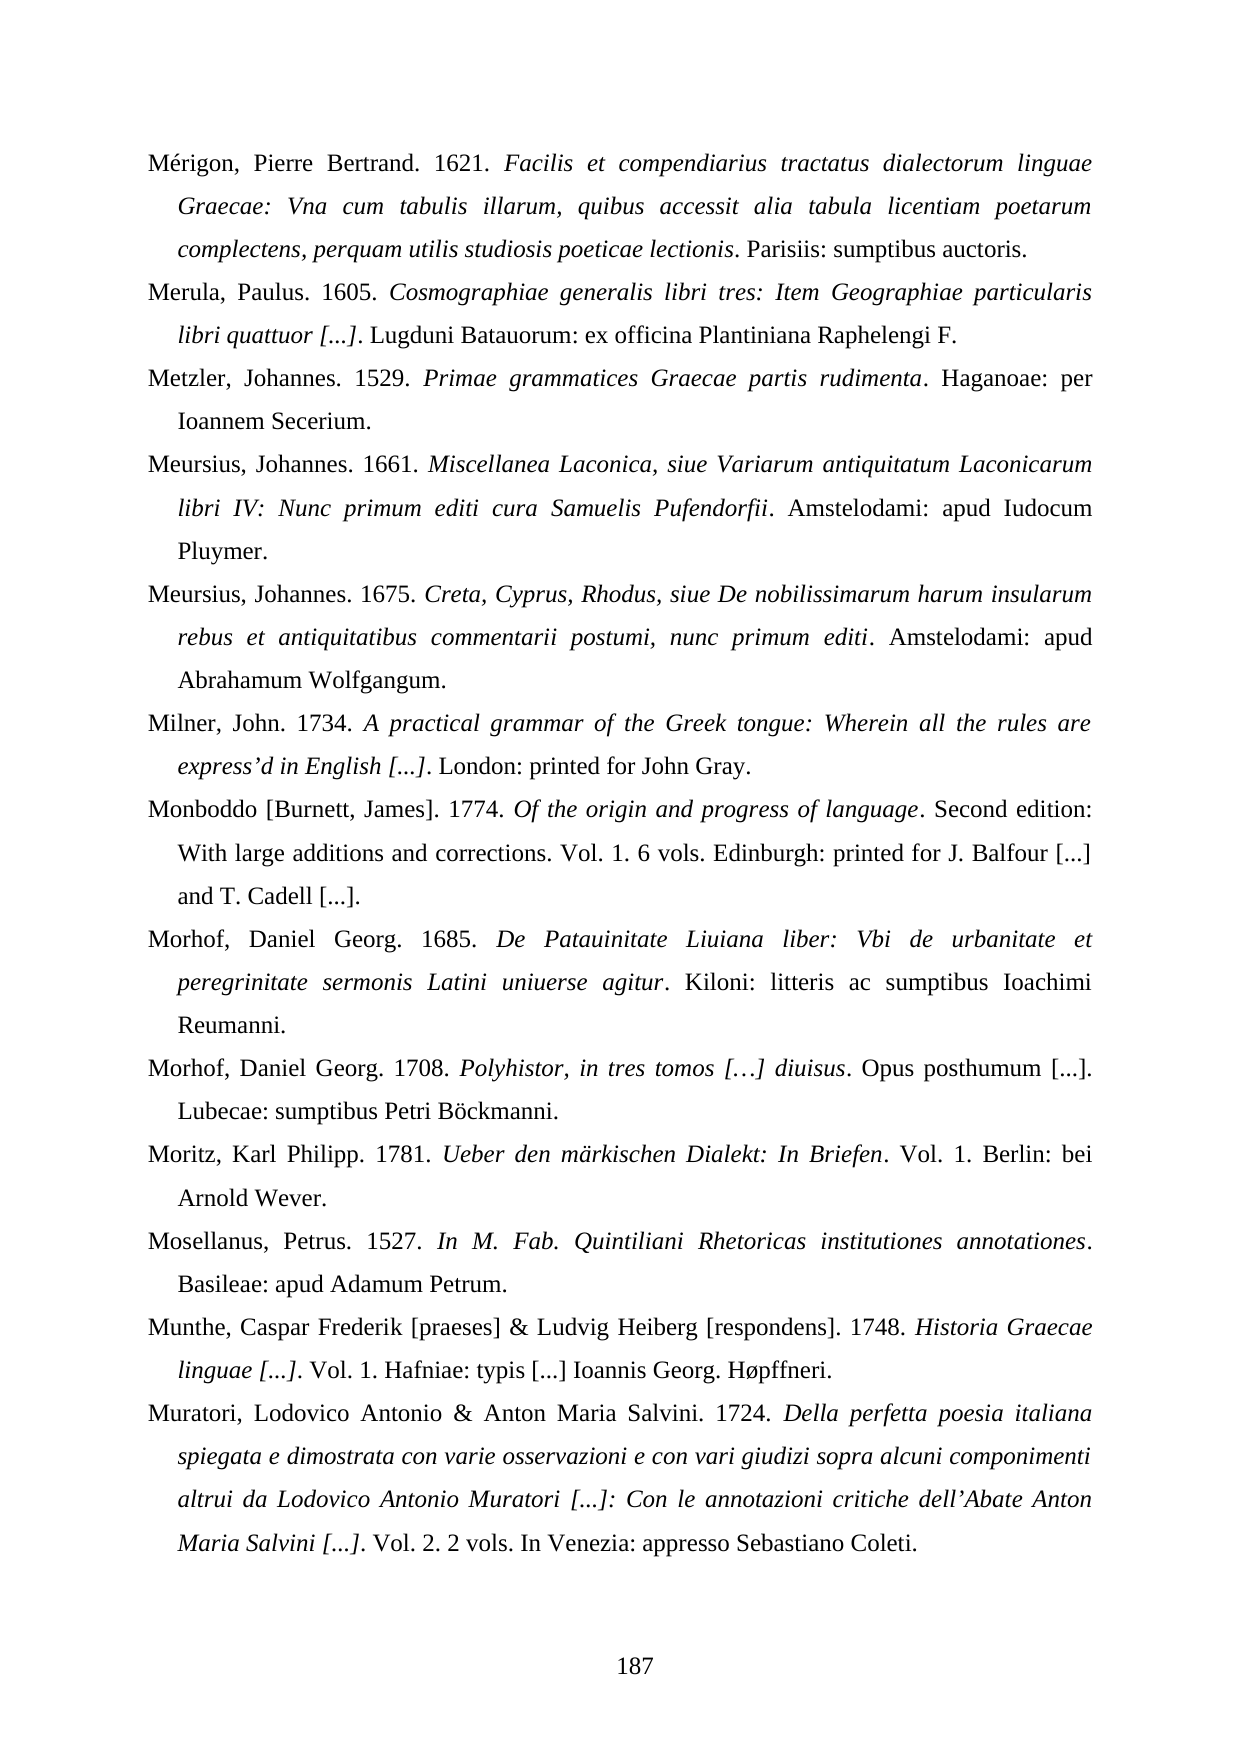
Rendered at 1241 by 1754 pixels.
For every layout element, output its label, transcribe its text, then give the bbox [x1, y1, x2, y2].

text Morhof, Daniel Georg. 1685. De Patauinitate Liuiana liber: Vbi de urbanitate et peregrinitate sermonis Latini uniuerse agitur. Kiloni: litteris ac sumptibus Ioachimi Reumanni. [148, 924, 1093, 1039]
text Munthe, Caspar Frederik [praeses] & Ludvig Heiberg [respondens]. 1748. Historia Graecae linguae [...]. Vol. 1. Hafniae: typis [...] Ioannis Georg. Høpffneri. [148, 1312, 1093, 1384]
text Muratori, Lodovico Antonio & Anton Maria Salvini. 1724. Della perfetta poesia italiana spiegata e dimostrata con varie osservazioni e con vari giudizi sopra alcuni componimenti altrui da Lodovico Antonio Muratori [...]: Con le annotazioni critiche dell’Abate Anton Maria Salvini [...]. Vol. 2. 2 vols. In Venezia: appresso Sebastiano Coleti. [148, 1398, 1093, 1556]
text Milner, John. 1734. A practical grammar of the Greek tongue: Wherein all the rules are express’d in English [...]. London: printed for John Gray. [148, 708, 1093, 780]
text Monboddo [Burnett, James]. 1774. Of the origin and progress of language. Second edition: With large additions and corrections. Vol. 1. 6 vols. Edinburgh: printed for J. Balfour [...] and T. Cadell [...]. [148, 794, 1093, 909]
text Metzler, Johannes. 1529. Primae grammatices Graecae partis rudimenta. Haganoae: per Ioannem Secerium. [148, 363, 1093, 435]
text Morhof, Daniel Georg. 1708. Polyhistor, in tres tomos […] diuisus. Opus posthumum [...]. Lubecae: sumptibus Petri Böckmanni. [148, 1053, 1093, 1125]
text Merula, Paulus. 1605. Cosmographiae generalis libri tres: Item Geographiae particularis libri quattuor [...]. Lugduni Batauorum: ex officina Plantiniana Raphelengi F. [148, 277, 1093, 349]
text Mosellanus, Petrus. 1527. In M. Fab. Quintiliani Rhetoricas institutiones annotationes. Basileae: apud Adamum Petrum. [148, 1226, 1093, 1298]
text Mérigon, Pierre Bertrand. 1621. Facilis et compendiarius tractatus dialectorum linguae Graecae: Vna cum tabulis illarum, quibus accessit alia tabula licentiam poetarum complectens, perquam utilis studiosis poeticae lectionis. Parisiis: sumptibus auctoris. [148, 148, 1093, 263]
text Meursius, Johannes. 1661. Miscellanea Laconica, siue Variarum antiquitatum Laconicarum libri IV: Nunc primum editi cura Samuelis Pufendorfii. Amstelodami: apud Iudocum Pluymer. [148, 449, 1093, 564]
text Moritz, Karl Philipp. 1781. Ueber den märkischen Dialekt: In Briefen. Vol. 1. Berlin: bei Arnold Wever. [148, 1139, 1093, 1211]
text Meursius, Johannes. 1675. Creta, Cyprus, Rhodus, siue De nobilissimarum harum insularum rebus et antiquitatibus commentarii postumi, nunc primum editi. Amstelodami: apud Abrahamum Wolfgangum. [148, 579, 1093, 694]
